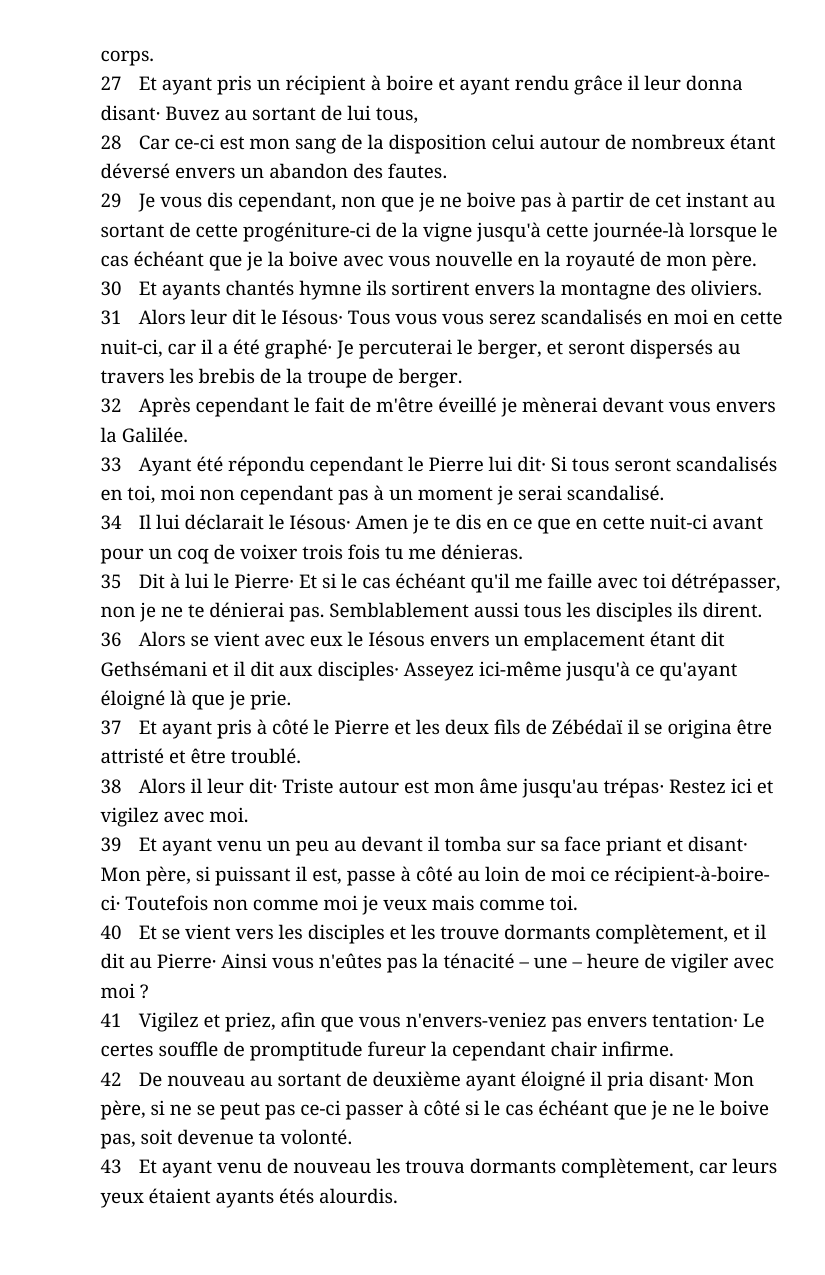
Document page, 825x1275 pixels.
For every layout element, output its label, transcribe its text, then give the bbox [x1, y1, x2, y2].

text corps. 27 Et ayant pris un récipient à boire et ayant rendu grâce il leur donna disant· Buvez au sortant de lui tous, 28 Car ce-ci est mon sang de la disposition celui autour de nombreux étant déversé envers un abandon des fautes. 29 Je vous dis cependant, non que je ne boive pas à partir de cet instant au sortant de cette progéniture-ci de la vigne jusqu'à cette journée-là lorsque le cas échéant que je la boive avec vous nouvelle en la royauté de mon père. 30 Et ayants chantés hymne ils sortirent envers la montagne des oliviers. 31 Alors leur dit le Iésous· Tous vous vous serez scandalisés en moi en cette nuit-ci, car il a été graphé· Je percuterai le berger, et seront dispersés au travers les brebis de la troupe de berger. 32 Après cependant le fait de m'être éveillé je mènerai devant vous envers la Galilée. 33 Ayant été répondu cependant le Pierre lui dit· Si tous seront scandalisés en toi, moi non cependant pas à un moment je serai scandalisé. 34 Il lui déclarait le Iésous· Amen je te dis en ce que en cette nuit-ci avant pour un coq de voixer trois fois tu me dénieras. 35 Dit à lui le Pierre· Et si le cas échéant qu'il me faille avec toi détrépasser, non je ne te dénierai pas. Semblablement aussi tous les disciples ils dirent. 36 Alors se vient avec eux le Iésous envers un emplacement étant dit Gethsémani et il dit aux disciples· Asseyez ici-même jusqu'à ce qu'ayant éloigné là que je prie. 37 Et ayant pris à côté le Pierre et les deux fils de Zébédaï il se origina être attristé et être troublé. 38 Alors il leur dit· Triste autour est mon âme jusqu'au trépas· Restez ici et vigilez avec moi. 39 Et ayant venu un peu au devant il tomba sur sa face priant et disant· Mon père, si puissant il est, passe à côté au loin de moi ce récipient-à-boire-ci· Toutefois non comme moi je veux mais comme toi. 40 Et se vient vers les disciples et les trouve dormants complètement, et il dit au Pierre· Ainsi vous n'eûtes pas la ténacité – une – heure de vigiler avec moi ? 41 Vigilez et priez, afin que vous n'envers-veniez pas envers tentation· Le certes souffle de promptitude fureur la cependant chair infirme. 42 De nouveau au sortant de deuxième ayant éloigné il pria disant· Mon père, si ne se peut pas ce-ci passer à côté si le cas échéant que je ne le boive pas, soit devenue ta volonté. 43 Et ayant venu de nouveau les trouva dormants complètement, car leurs yeux étaient ayants étés alourdis. [100, 41, 784, 1208]
